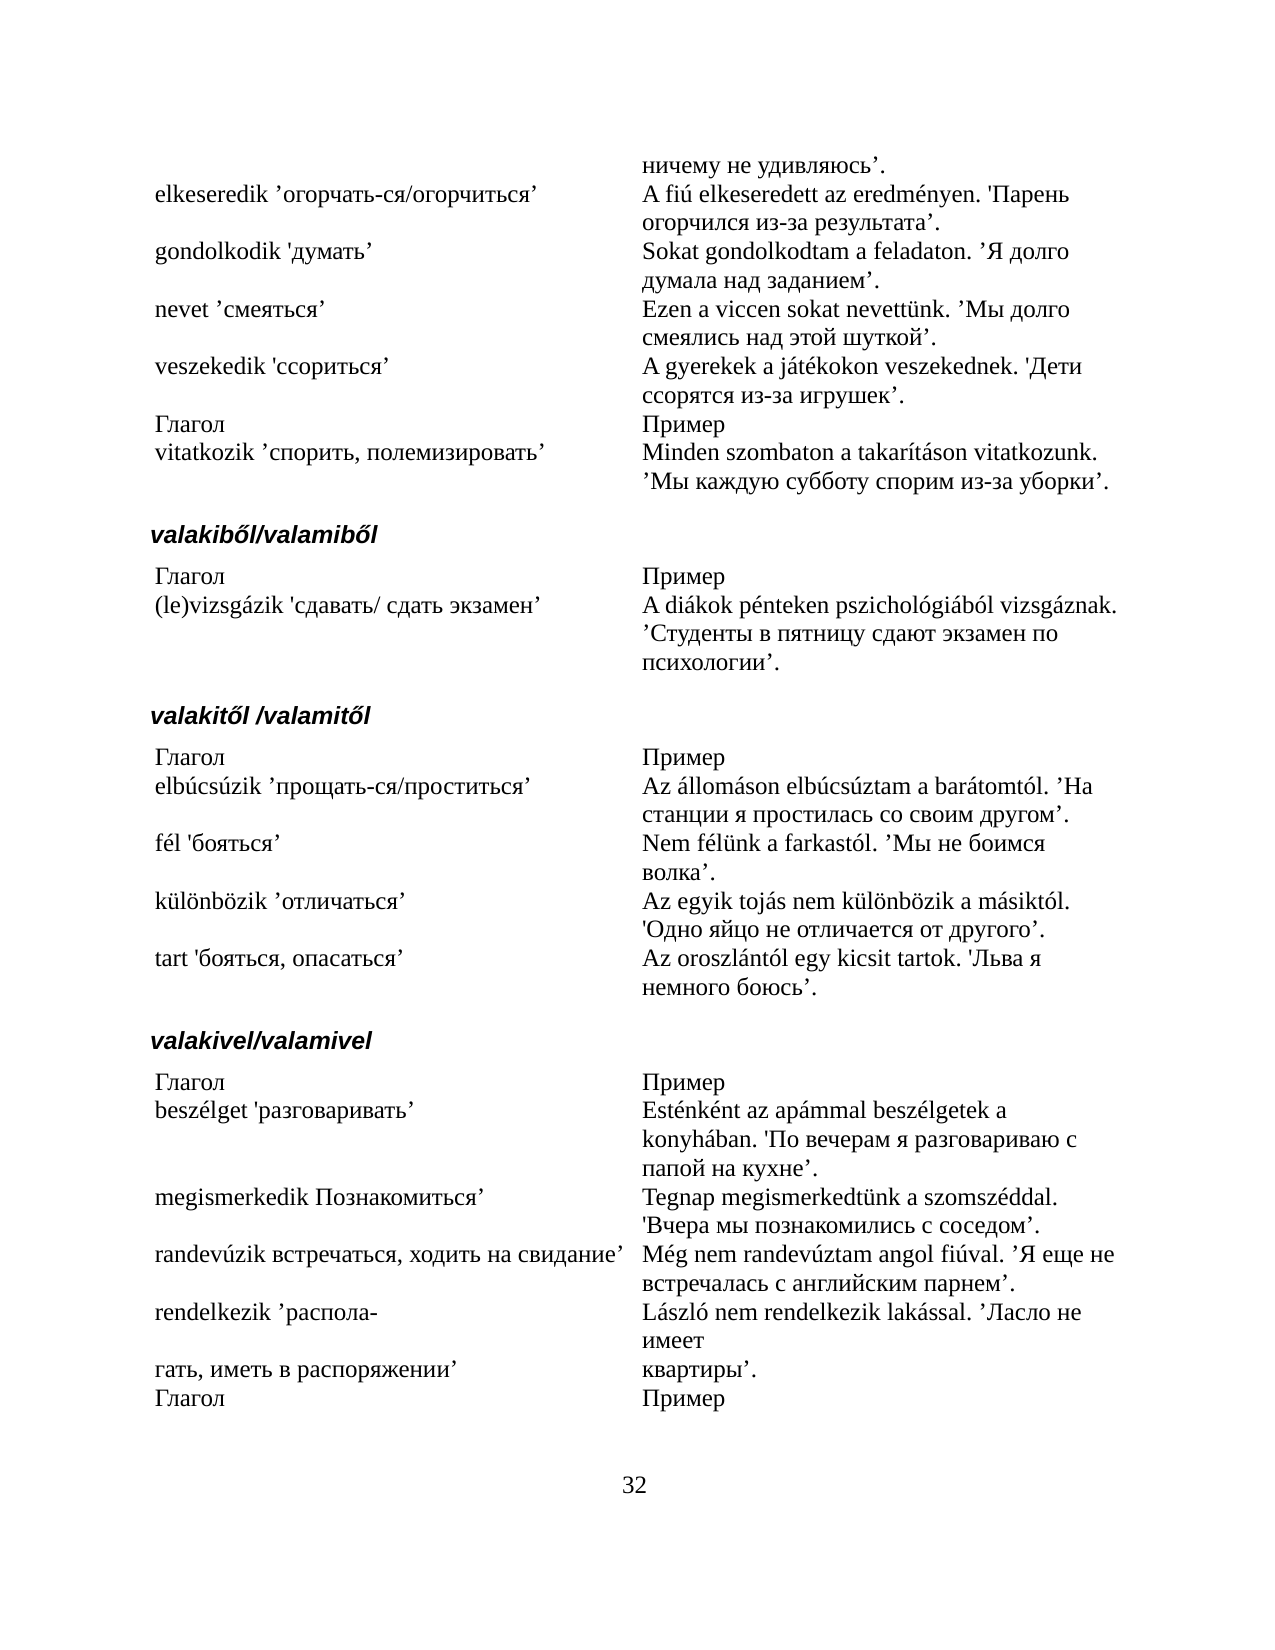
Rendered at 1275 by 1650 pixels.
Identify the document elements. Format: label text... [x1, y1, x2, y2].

table_cell A gyerekek a játékokon veszekednek. 'Дети ссорятся из-за игрушек’. [638, 351, 1125, 409]
table_cell Az egyik tojás nem különbözik a másiktól. 'Одно яйцо не отличается от другого’. [638, 886, 1125, 943]
table_cell Sokat gondolkodtam a feladaton. ’Я долго думала над заданием’. [638, 236, 1125, 294]
table_cell rendelkezik ’распола- [150, 1297, 637, 1354]
table_cell (le)vizsgázik 'сдавать/ сдать экзамен’ [150, 590, 637, 676]
table_cell nevet ’смеяться’ [150, 294, 637, 351]
table_cell A diákok pénteken pszichológiából vizsgáznak. ’Студенты в пятницу сдают экзамен по психологии’. [638, 590, 1125, 676]
table_cell Az oroszlántól egy kicsit tartok. 'Льва я немного боюсь’. [638, 943, 1125, 1001]
table_header Пример [638, 1383, 1125, 1412]
table_header Глагол [150, 742, 637, 771]
table_header Глагол [150, 1067, 637, 1096]
subtitle valakiből/valamiből [150, 520, 1125, 548]
table_cell elbúcsúzik ’прощать-ся/проститься’ [150, 771, 637, 828]
table_header Пример [638, 742, 1125, 771]
table_header Глагол [150, 409, 637, 437]
table_cell randevúzik встречаться, ходить на свидание’ [150, 1239, 637, 1297]
subtitle valakitől /valamitől [150, 701, 1125, 729]
table_cell Tegnap megismerkedtünk a szomszéddal. 'Вчера мы познакомились с соседом’. [638, 1182, 1125, 1239]
table_cell fél 'бояться’ [150, 828, 637, 886]
table_cell Minden szombaton a takarításon vitatkozunk. ’Мы каждую субботу спорим из-за уборки’. [638, 438, 1125, 495]
table_cell [150, 150, 637, 179]
table_cell A fiú elkeseredett az eredményen. 'Парень огорчился из-за результата’. [638, 179, 1125, 236]
table_header Глагол [150, 561, 637, 590]
table_cell Esténként az apámmal beszélgetek a konyhában. 'По вечерам я разговариваю с папой на кухне’. [638, 1096, 1125, 1182]
table_header Пример [638, 409, 1125, 437]
table_cell beszélget 'разговаривать’ [150, 1096, 637, 1182]
table_cell Az állomáson elbúcsúztam a barátomtól. ’На станции я простилась со своим другом’. [638, 771, 1125, 828]
table_cell квартиры’. [638, 1354, 1125, 1383]
table_header Глагол [150, 1383, 637, 1412]
table_cell tart 'бояться, опасаться’ [150, 943, 637, 1001]
table_cell Ezen a viccen sokat nevettünk. ’Мы долго смеялись над этой шуткой’. [638, 294, 1125, 351]
table_cell különbözik ’отличаться’ [150, 886, 637, 943]
table_header Пример [638, 1067, 1125, 1096]
table_cell megismerkedik Познакомиться’ [150, 1182, 637, 1239]
table_cell Még nem randevúztam angol fiúval. ’Я еще не встречалась с английским парнем’. [638, 1239, 1125, 1297]
table_cell vitatkozik ’спорить, полемизировать’ [150, 438, 637, 495]
table_cell László nem rendelkezik lakással. ’Ласло не имеет [638, 1297, 1125, 1354]
table_cell gondolkodik 'думать’ [150, 236, 637, 294]
table_cell veszekedik 'ссориться’ [150, 351, 637, 409]
table_cell Nem félünk a farkastól. ’Мы не боимся волка’. [638, 828, 1125, 886]
table_cell elkeseredik ’огорчать-ся/огорчиться’ [150, 179, 637, 236]
table_header Пример [638, 561, 1125, 590]
table_cell ничему не удивляюсь’. [638, 150, 1125, 179]
table_cell гать, иметь в распоряжении’ [150, 1354, 637, 1383]
subtitle valakivel/valamivel [150, 1026, 1125, 1054]
